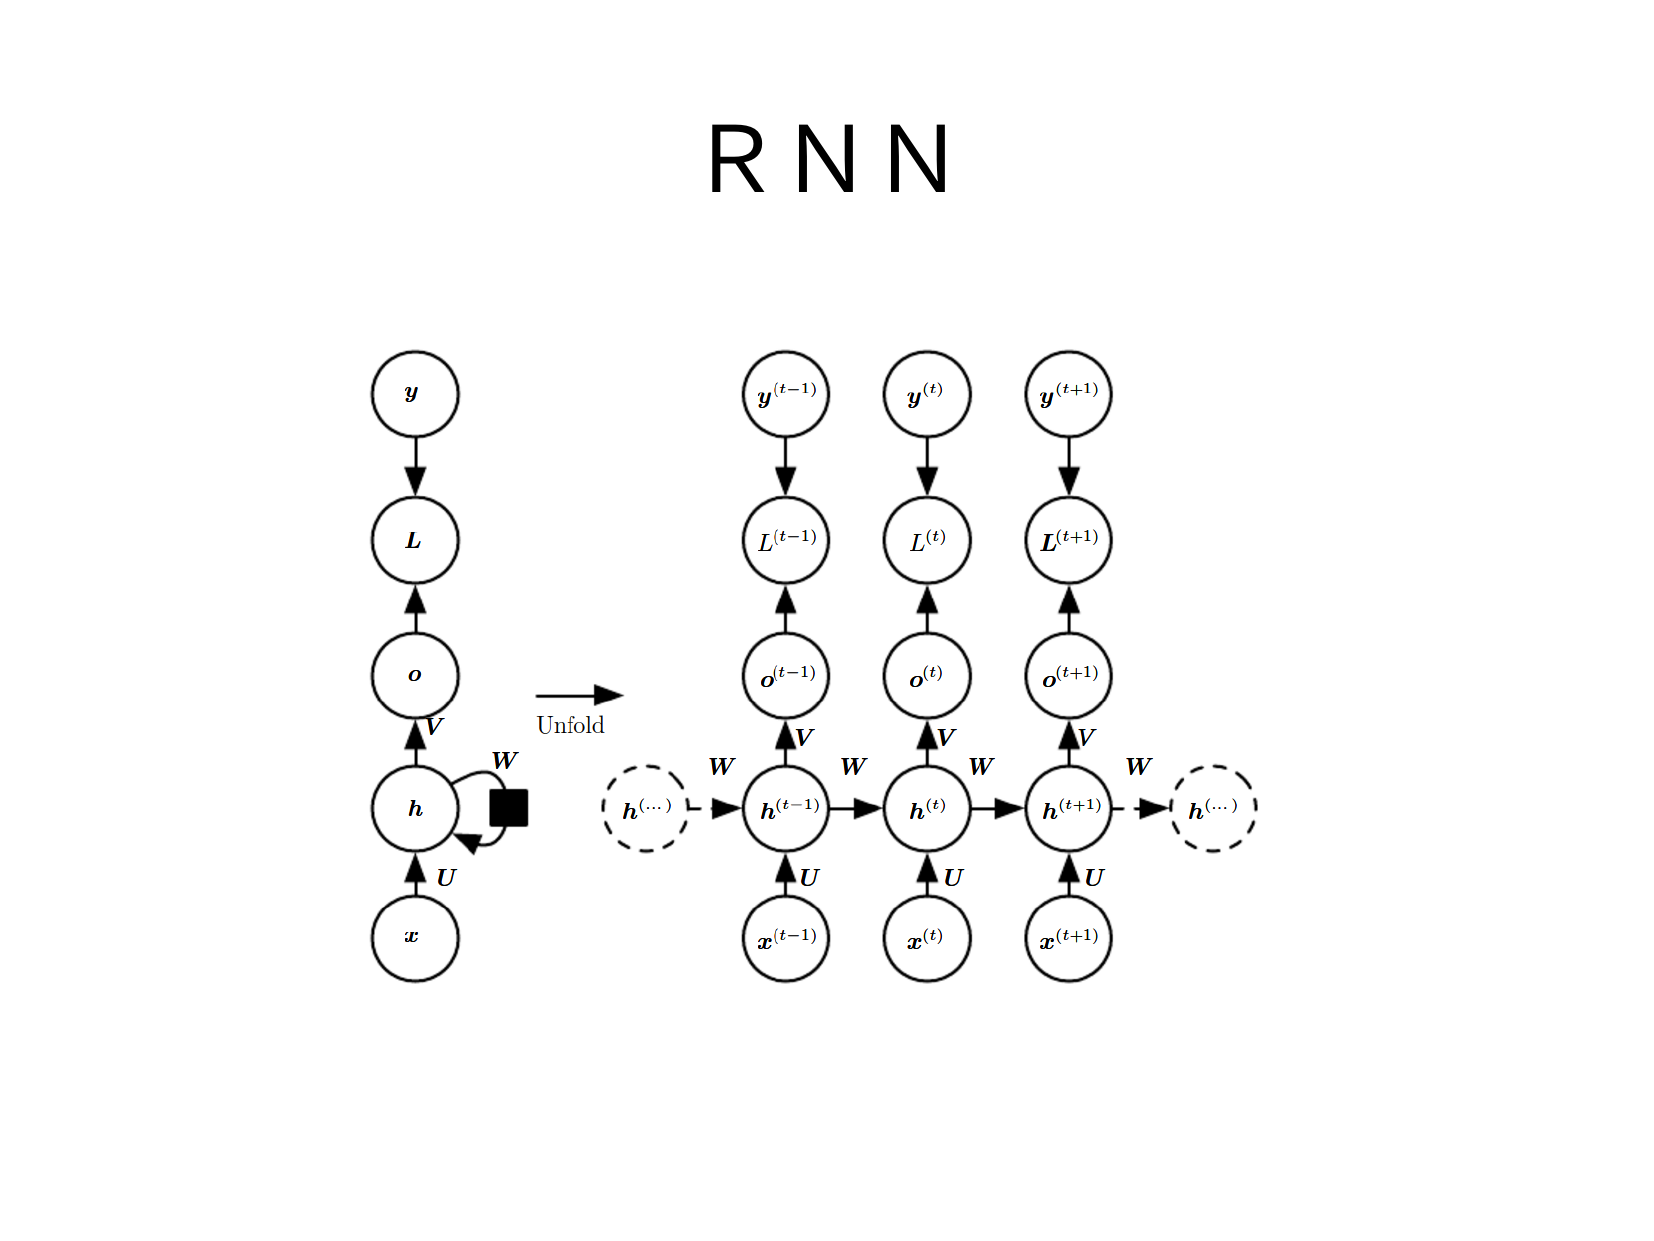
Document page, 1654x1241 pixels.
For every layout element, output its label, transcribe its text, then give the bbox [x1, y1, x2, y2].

title ＲＮＮ [82, 49, 1571, 257]
picture [264, 290, 1389, 1010]
